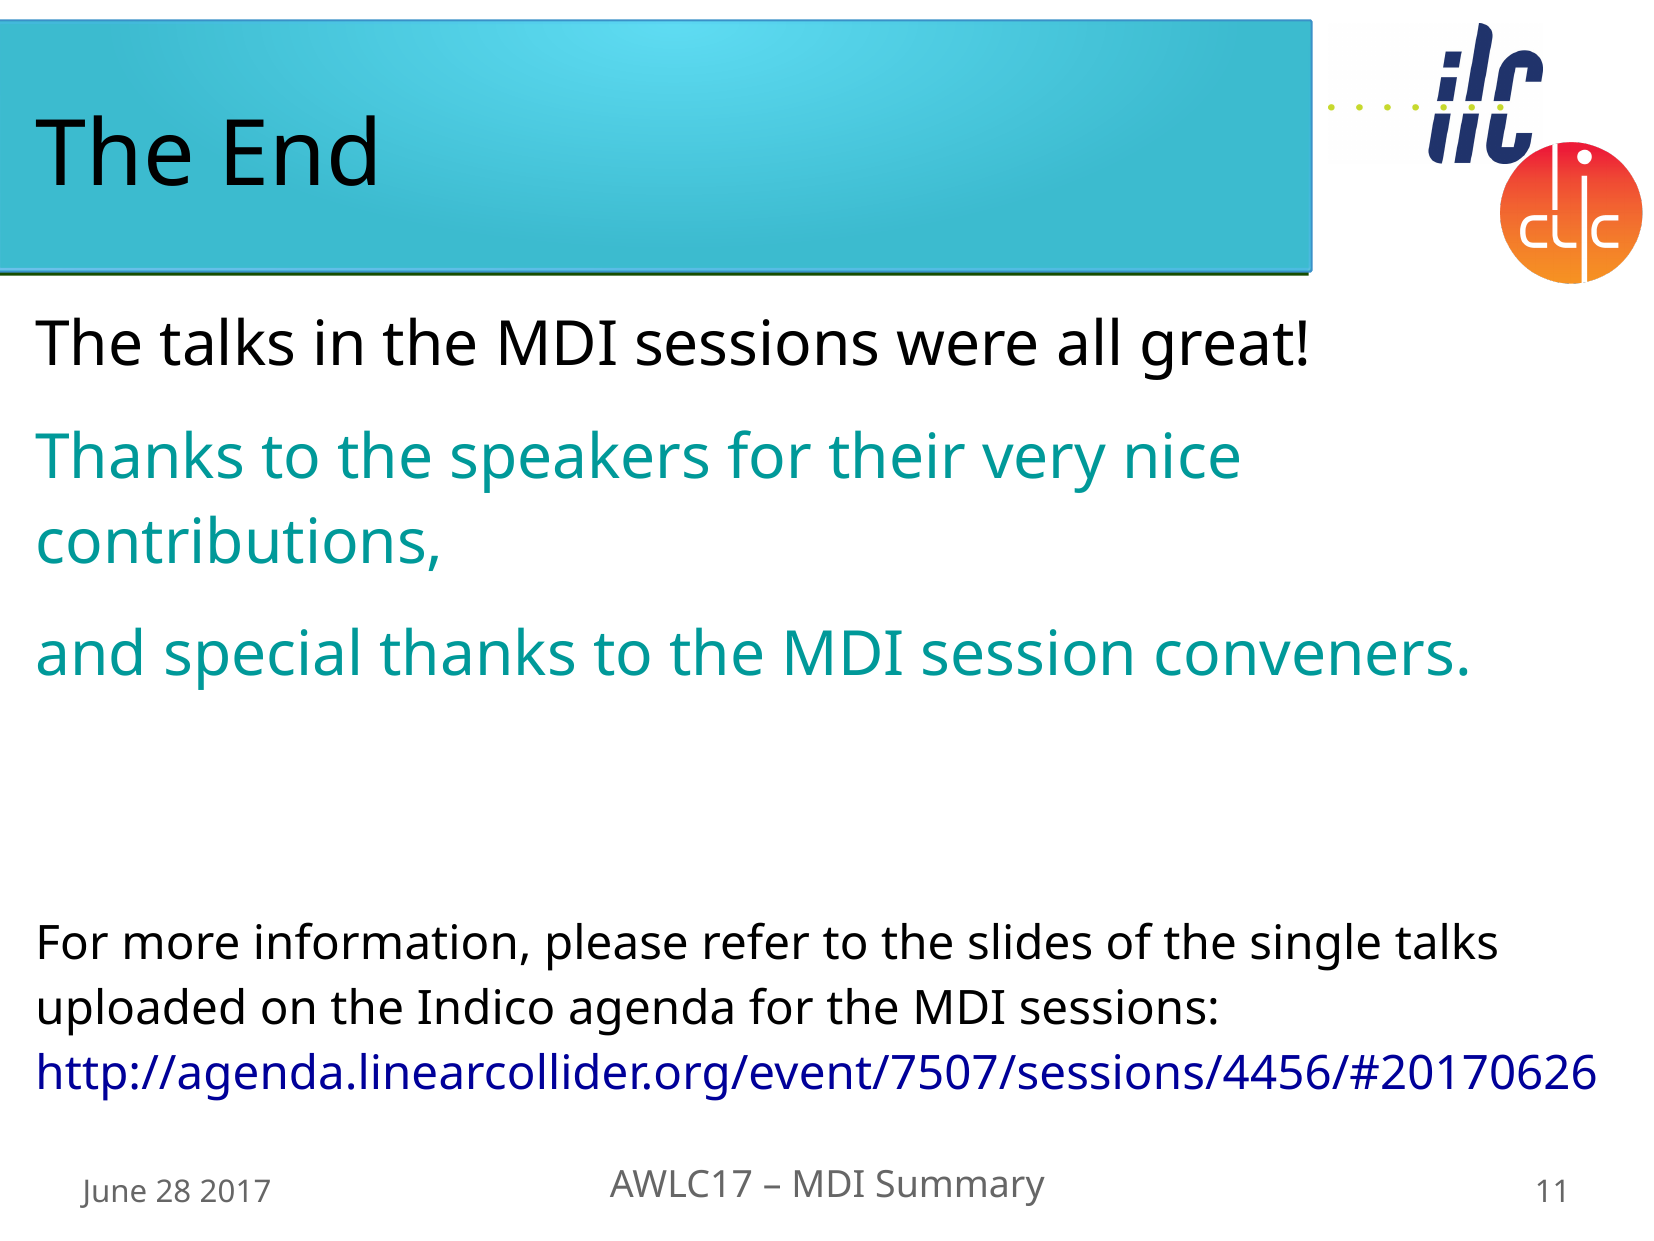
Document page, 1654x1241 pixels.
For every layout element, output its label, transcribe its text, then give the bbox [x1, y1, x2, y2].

list The talks in the MDI sessions were all great! Thanks to the speakers for their very nice contributions, and special thanks to the MDI session conveners. For more information, please refer to the slides of the single talks uploaded on the Indico agenda for the MDI sessions: http://agenda.linearcollider.org/event/7507/sessions/4456/#20170626 [35, 299, 1619, 1134]
title The End [35, 47, 1235, 252]
picture [1328, 23, 1654, 319]
